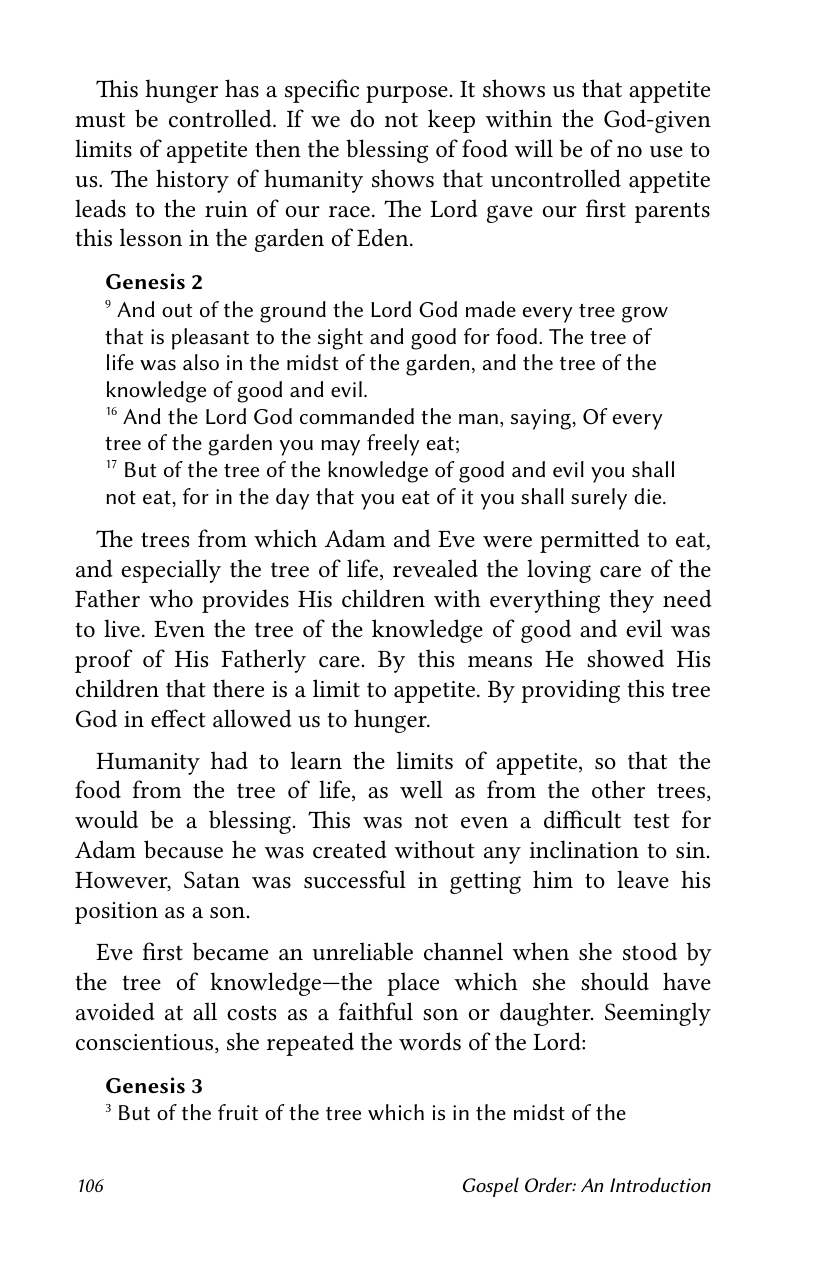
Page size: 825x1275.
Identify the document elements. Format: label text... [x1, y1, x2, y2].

text This hunger has a specific purpose. It shows us that appetite must be controlled. If we do not keep within the God-given limits of appetite then the blessing of food will be of no use to us. The history of humanity shows that uncontrolled appetite leads to the ruin of our race. The Lord gave our first parents this lesson in the garden of Eden. [75, 75, 712, 253]
text Humanity had to learn the limits of appetite, so that the food from the tree of life, as well as from the other trees, would be a blessing. This was not even a difficult test for Adam because he was created without any inclination to sin. However, Satan was successful in getting him to leave his position as a son. [75, 747, 712, 925]
text Genesis 2 [105, 269, 712, 296]
text 16 And the Lord God commanded the man, saying, Of every tree of the garden you may freely eat; [105, 404, 682, 456]
text Eve first became an unreliable channel when she stood by the tree of knowledge—the place which she should have avoided at all costs as a faithful son or daughter. Seemingly conscientious, she repeated the words of the Lord: [75, 938, 712, 1056]
text 17 But of the tree of the knowledge of good and evil you shall not eat, for in the day that you eat of it you shall surely die. [105, 457, 682, 510]
text 3 But of the fruit of the tree which is in the midst of the [105, 1100, 682, 1126]
text The trees from which Adam and Eve were permitted to eat, and especially the tree of life, revealed the loving care of the Father who provides His children with everything they need to live. Even the tree of the knowledge of good and evil was proof of His Fatherly care. By this means He showed His children that there is a limit to appetite. By providing this tree God in effect allowed us to hunger. [75, 525, 712, 733]
text 9 And out of the ground the Lord God made every tree grow that is pleasant to the sight and good for food. The tree of life was also in the midst of the garden, and the tree of the knowledge of good and evil. [105, 297, 682, 403]
text Genesis 3 [105, 1073, 712, 1099]
